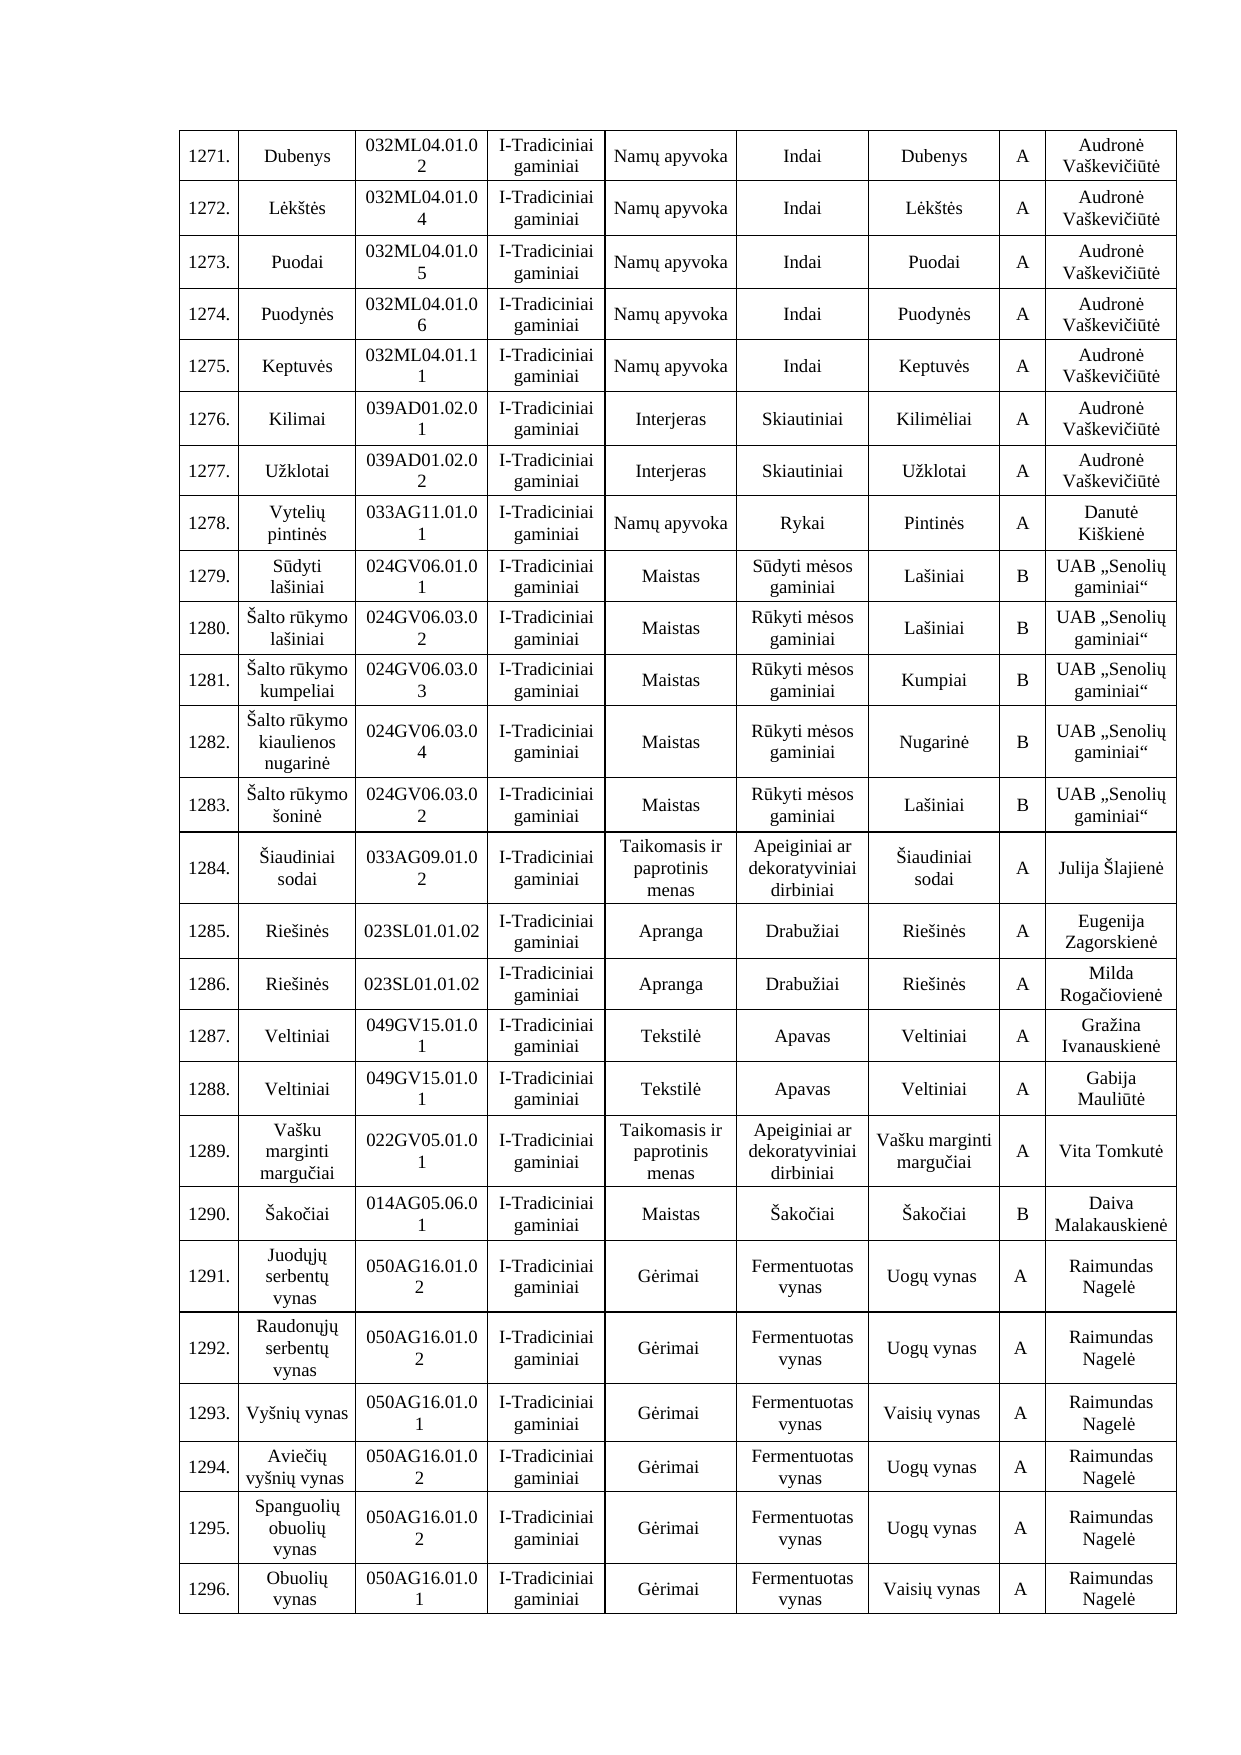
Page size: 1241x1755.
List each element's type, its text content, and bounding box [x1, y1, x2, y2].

table_cell Gėrimai [606, 1241, 736, 1311]
table_cell UAB „Senolių gaminiai“ [1046, 706, 1176, 777]
table_cell 032ML04.01.05 [356, 236, 487, 288]
table_cell 049GV15.01.01 [356, 1010, 487, 1061]
table_cell [175, 1061, 179, 1114]
table_cell Juodųjų serbentų vynas [239, 1241, 355, 1311]
table_cell Kumpiai [869, 655, 999, 705]
table_cell [1177, 1563, 1182, 1613]
table_cell [175, 445, 179, 495]
table_cell I-Tradiciniai gaminiai [488, 289, 604, 339]
table_cell [175, 550, 179, 601]
table_cell Taikomasis ir paprotinis menas [606, 833, 736, 903]
table_cell UAB „Senolių gaminiai“ [1046, 655, 1176, 705]
table_cell Lašiniai [869, 602, 999, 653]
table_cell Drabužiai [737, 904, 868, 958]
table_cell Apavas [737, 1062, 868, 1114]
table_cell Uogų vynas [869, 1492, 999, 1563]
table_cell [1177, 550, 1182, 601]
table_cell Fermentuotas vynas [737, 1442, 868, 1491]
table_cell A [1000, 392, 1045, 445]
table_cell Šalto rūkymo kiaulienos nugarinė [239, 706, 355, 777]
table_cell A [1000, 1564, 1045, 1613]
table_cell [175, 1115, 179, 1186]
table_cell Maistas [606, 655, 736, 705]
table_cell 024GV06.03.02 [356, 778, 487, 831]
table_cell Apeiginiai ar dekoratyviniai dirbiniai [737, 1116, 868, 1186]
table_cell Veltiniai [869, 1010, 999, 1061]
table_cell I-Tradiciniai gaminiai [488, 1187, 604, 1240]
table_cell 1272. [180, 181, 238, 235]
table_cell 1282. [180, 706, 238, 777]
table_cell Uogų vynas [869, 1313, 999, 1383]
table_cell UAB „Senolių gaminiai“ [1046, 602, 1176, 653]
table_cell [1177, 1311, 1182, 1383]
table_cell A [1000, 1384, 1045, 1441]
table_cell [1177, 130, 1182, 180]
table_cell 039AD01.02.01 [356, 392, 487, 445]
table_cell Obuolių vynas [239, 1564, 355, 1613]
table_cell Audronė Vaškevičiūtė [1046, 340, 1176, 391]
table_cell 033AG09.01.02 [356, 833, 487, 903]
table_cell Skiautiniai [737, 392, 868, 445]
table_cell 1274. [180, 289, 238, 339]
table_cell B [1000, 778, 1045, 831]
table_cell [175, 777, 179, 831]
table_cell Lašiniai [869, 551, 999, 601]
table_cell [175, 1383, 179, 1441]
table_cell Šiaudiniai sodai [869, 833, 999, 903]
table_cell Raimundas Nagelė [1046, 1313, 1176, 1383]
table_cell [175, 831, 179, 903]
table_cell Šakočiai [869, 1187, 999, 1240]
table_cell [1177, 1115, 1182, 1186]
table_cell Vyšnių vynas [239, 1384, 355, 1441]
table_cell I-Tradiciniai gaminiai [488, 1062, 604, 1114]
table_cell [1177, 235, 1182, 288]
table_cell Šalto rūkymo lašiniai [239, 602, 355, 653]
table_cell 1291. [180, 1241, 238, 1311]
table_cell 050AG16.01.02 [356, 1442, 487, 1491]
table_cell [175, 1491, 179, 1563]
table_cell 032ML04.01.06 [356, 289, 487, 339]
table_cell Audronė Vaškevičiūtė [1046, 131, 1176, 180]
table_cell Raimundas Nagelė [1046, 1241, 1176, 1311]
table_cell 1294. [180, 1442, 238, 1491]
table_cell Fermentuotas vynas [737, 1492, 868, 1563]
table_cell [1177, 1491, 1182, 1563]
table_cell Gėrimai [606, 1384, 736, 1441]
table_cell I-Tradiciniai gaminiai [488, 706, 604, 777]
table_cell A [1000, 1062, 1045, 1114]
table_cell [1177, 288, 1182, 339]
table_cell [175, 1009, 179, 1061]
table_cell [175, 705, 179, 777]
table_cell 032ML04.01.04 [356, 181, 487, 235]
table_cell A [1000, 446, 1045, 495]
table_cell Lašiniai [869, 778, 999, 831]
table_cell [175, 958, 179, 1008]
table_cell 1279. [180, 551, 238, 601]
table_cell A [1000, 1492, 1045, 1563]
table_cell I-Tradiciniai gaminiai [488, 446, 604, 495]
table_cell Namų apyvoka [606, 289, 736, 339]
table_cell Tekstilė [606, 1010, 736, 1061]
table_cell 1290. [180, 1187, 238, 1240]
table_cell 049GV15.01.01 [356, 1062, 487, 1114]
table_cell Namų apyvoka [606, 236, 736, 288]
table_cell [1177, 958, 1182, 1008]
table_cell Julija Šlajienė [1046, 833, 1176, 903]
table_cell I-Tradiciniai gaminiai [488, 392, 604, 445]
table_cell Vita Tomkutė [1046, 1116, 1176, 1186]
table_cell Namų apyvoka [606, 340, 736, 391]
table_cell A [1000, 289, 1045, 339]
table_cell Daiva Malakauskienė [1046, 1187, 1176, 1240]
table_cell Audronė Vaškevičiūtė [1046, 392, 1176, 445]
table_cell 1289. [180, 1116, 238, 1186]
table_cell 022GV05.01.01 [356, 1116, 487, 1186]
table_cell [1177, 654, 1182, 705]
table_cell I-Tradiciniai gaminiai [488, 1384, 604, 1441]
table_cell Raimundas Nagelė [1046, 1492, 1176, 1563]
table_cell [175, 180, 179, 235]
table_cell 1278. [180, 496, 238, 550]
table_cell Šakočiai [239, 1187, 355, 1240]
table_cell 1271. [180, 131, 238, 180]
table_cell Indai [737, 131, 868, 180]
table_cell [175, 288, 179, 339]
table_cell UAB „Senolių gaminiai“ [1046, 551, 1176, 601]
table_cell 1296. [180, 1564, 238, 1613]
table_cell Maistas [606, 551, 736, 601]
table_cell Raimundas Nagelė [1046, 1442, 1176, 1491]
table_cell [175, 495, 179, 550]
table_cell [175, 903, 179, 958]
table_cell Spanguolių obuolių vynas [239, 1492, 355, 1563]
table_cell [175, 654, 179, 705]
table_cell Vaisių vynas [869, 1384, 999, 1441]
table_cell 033AG11.01.01 [356, 496, 487, 550]
table_cell Lėkštės [869, 181, 999, 235]
table_cell Veltiniai [239, 1010, 355, 1061]
table_cell Rūkyti mėsos gaminiai [737, 602, 868, 653]
table_cell 1285. [180, 904, 238, 958]
table_cell [175, 235, 179, 288]
table_cell I-Tradiciniai gaminiai [488, 1492, 604, 1563]
table_cell I-Tradiciniai gaminiai [488, 181, 604, 235]
table_cell Uogų vynas [869, 1241, 999, 1311]
table_cell Maistas [606, 706, 736, 777]
table_cell Audronė Vaškevičiūtė [1046, 446, 1176, 495]
table_cell Riešinės [239, 959, 355, 1008]
table_cell Uogų vynas [869, 1442, 999, 1491]
table_cell I-Tradiciniai gaminiai [488, 340, 604, 391]
table_cell 014AG05.06.01 [356, 1187, 487, 1240]
table_cell Raimundas Nagelė [1046, 1564, 1176, 1613]
table_cell 1286. [180, 959, 238, 1008]
table_cell 1281. [180, 655, 238, 705]
table_cell A [1000, 181, 1045, 235]
table_cell I-Tradiciniai gaminiai [488, 602, 604, 653]
table_cell [1177, 1383, 1182, 1441]
table_cell Eugenija Zagorskienė [1046, 904, 1176, 958]
table_cell [175, 391, 179, 445]
table_cell Indai [737, 236, 868, 288]
table_cell Fermentuotas vynas [737, 1384, 868, 1441]
table_cell Puodynės [869, 289, 999, 339]
table_cell I-Tradiciniai gaminiai [488, 496, 604, 550]
table_cell [1177, 1061, 1182, 1114]
table_cell Dubenys [239, 131, 355, 180]
table_cell Gėrimai [606, 1442, 736, 1491]
table_cell Vaisių vynas [869, 1564, 999, 1613]
table_cell A [1000, 904, 1045, 958]
table_cell 024GV06.03.04 [356, 706, 487, 777]
table_cell Namų apyvoka [606, 131, 736, 180]
table_cell 1280. [180, 602, 238, 653]
table_cell Kilimai [239, 392, 355, 445]
table_cell Fermentuotas vynas [737, 1313, 868, 1383]
table_cell 024GV06.01.01 [356, 551, 487, 601]
table_cell 024GV06.03.03 [356, 655, 487, 705]
table_cell B [1000, 602, 1045, 653]
table_cell I-Tradiciniai gaminiai [488, 1010, 604, 1061]
table_cell Nugarinė [869, 706, 999, 777]
table_cell 1283. [180, 778, 238, 831]
table_cell A [1000, 496, 1045, 550]
table_cell A [1000, 1313, 1045, 1383]
table_cell Šakočiai [737, 1187, 868, 1240]
table_cell 1276. [180, 392, 238, 445]
table_cell [1177, 339, 1182, 391]
table_cell [175, 1563, 179, 1613]
table_cell A [1000, 1442, 1045, 1491]
table_cell B [1000, 706, 1045, 777]
table_cell I-Tradiciniai gaminiai [488, 904, 604, 958]
table_cell [1177, 495, 1182, 550]
table_cell [1177, 777, 1182, 831]
table_cell B [1000, 1187, 1045, 1240]
table_cell Keptuvės [239, 340, 355, 391]
table_cell Vašku marginti margučiai [239, 1116, 355, 1186]
table_cell Interjeras [606, 392, 736, 445]
table_cell Audronė Vaškevičiūtė [1046, 289, 1176, 339]
table_cell Maistas [606, 602, 736, 653]
table_cell Rūkyti mėsos gaminiai [737, 706, 868, 777]
table_cell B [1000, 655, 1045, 705]
table_cell A [1000, 131, 1045, 180]
table_cell [1177, 1009, 1182, 1061]
table_cell Veltiniai [869, 1062, 999, 1114]
table_cell 050AG16.01.02 [356, 1492, 487, 1563]
table_cell Puodai [239, 236, 355, 288]
table_cell Apavas [737, 1010, 868, 1061]
table_cell A [1000, 959, 1045, 1008]
table_cell Vytelių pintinės [239, 496, 355, 550]
table_cell Sūdyti lašiniai [239, 551, 355, 601]
table_cell A [1000, 1010, 1045, 1061]
table_cell A [1000, 236, 1045, 288]
table_cell Vašku marginti margučiai [869, 1116, 999, 1186]
table_cell I-Tradiciniai gaminiai [488, 833, 604, 903]
table_cell Drabužiai [737, 959, 868, 1008]
table_cell I-Tradiciniai gaminiai [488, 131, 604, 180]
table_cell Gėrimai [606, 1564, 736, 1613]
table_cell Riešinės [239, 904, 355, 958]
table_cell Gėrimai [606, 1313, 736, 1383]
table_cell [1177, 180, 1182, 235]
table_cell 050AG16.01.01 [356, 1384, 487, 1441]
table_cell Lėkštės [239, 181, 355, 235]
table_cell I-Tradiciniai gaminiai [488, 236, 604, 288]
table_cell [175, 1186, 179, 1240]
table_cell [1177, 903, 1182, 958]
table_cell Puodai [869, 236, 999, 288]
table_cell B [1000, 551, 1045, 601]
table_cell [1177, 1441, 1182, 1491]
table_cell Maistas [606, 778, 736, 831]
table_cell I-Tradiciniai gaminiai [488, 1241, 604, 1311]
table_cell 1288. [180, 1062, 238, 1114]
table_cell Veltiniai [239, 1062, 355, 1114]
table_cell Kilimėliai [869, 392, 999, 445]
table_cell 1292. [180, 1313, 238, 1383]
table_cell 023SL01.01.02 [356, 959, 487, 1008]
table_cell Indai [737, 289, 868, 339]
table_cell [175, 601, 179, 653]
table_cell Gražina Ivanauskienė [1046, 1010, 1176, 1061]
table_cell Šiaudiniai sodai [239, 833, 355, 903]
table_cell A [1000, 1241, 1045, 1311]
table_cell 050AG16.01.01 [356, 1564, 487, 1613]
table_cell I-Tradiciniai gaminiai [488, 551, 604, 601]
table_cell Dubenys [869, 131, 999, 180]
table_cell [175, 1441, 179, 1491]
table_cell [1177, 705, 1182, 777]
table_cell 024GV06.03.02 [356, 602, 487, 653]
table_cell Šalto rūkymo kumpeliai [239, 655, 355, 705]
table_cell I-Tradiciniai gaminiai [488, 1313, 604, 1383]
table_cell Apranga [606, 904, 736, 958]
table_cell Apranga [606, 959, 736, 1008]
table_cell Namų apyvoka [606, 496, 736, 550]
table_cell 050AG16.01.02 [356, 1241, 487, 1311]
table_cell Apeiginiai ar dekoratyviniai dirbiniai [737, 833, 868, 903]
table_cell I-Tradiciniai gaminiai [488, 1116, 604, 1186]
table_cell Audronė Vaškevičiūtė [1046, 181, 1176, 235]
table_cell I-Tradiciniai gaminiai [488, 778, 604, 831]
table_cell Danutė Kiškienė [1046, 496, 1176, 550]
table_cell A [1000, 340, 1045, 391]
table_cell 023SL01.01.02 [356, 904, 487, 958]
table_cell 1287. [180, 1010, 238, 1061]
table_cell A [1000, 1116, 1045, 1186]
table_cell [175, 1240, 179, 1311]
table_cell Fermentuotas vynas [737, 1564, 868, 1613]
table_cell Interjeras [606, 446, 736, 495]
table_cell 1284. [180, 833, 238, 903]
table_cell 1295. [180, 1492, 238, 1563]
table_cell Skiautiniai [737, 446, 868, 495]
table_cell 1293. [180, 1384, 238, 1441]
table_cell 032ML04.01.02 [356, 131, 487, 180]
table_cell 050AG16.01.02 [356, 1313, 487, 1383]
table_cell [1177, 1240, 1182, 1311]
table_cell A [1000, 833, 1045, 903]
table_cell [175, 1311, 179, 1383]
table_cell UAB „Senolių gaminiai“ [1046, 778, 1176, 831]
table_cell Rykai [737, 496, 868, 550]
table_cell [1177, 445, 1182, 495]
table_cell Raimundas Nagelė [1046, 1384, 1176, 1441]
table_cell Audronė Vaškevičiūtė [1046, 236, 1176, 288]
table_cell Tekstilė [606, 1062, 736, 1114]
table_cell [1177, 831, 1182, 903]
table_cell 039AD01.02.02 [356, 446, 487, 495]
table_cell Užklotai [869, 446, 999, 495]
table_cell Pintinės [869, 496, 999, 550]
table_cell Indai [737, 181, 868, 235]
table_cell I-Tradiciniai gaminiai [488, 959, 604, 1008]
table_cell 032ML04.01.11 [356, 340, 487, 391]
table_cell Keptuvės [869, 340, 999, 391]
table_cell 1277. [180, 446, 238, 495]
table_cell Gabija Mauliūtė [1046, 1062, 1176, 1114]
table_cell I-Tradiciniai gaminiai [488, 655, 604, 705]
table_cell Aviečių vyšnių vynas [239, 1442, 355, 1491]
table_cell Milda Rogačiovienė [1046, 959, 1176, 1008]
table_cell [175, 130, 179, 180]
table_cell I-Tradiciniai gaminiai [488, 1564, 604, 1613]
table_cell 1275. [180, 340, 238, 391]
table_cell [1177, 1186, 1182, 1240]
table_cell 1273. [180, 236, 238, 288]
table_cell Sūdyti mėsos gaminiai [737, 551, 868, 601]
table_cell Indai [737, 340, 868, 391]
table_cell Namų apyvoka [606, 181, 736, 235]
table_cell Raudonųjų serbentų vynas [239, 1313, 355, 1383]
table_cell Gėrimai [606, 1492, 736, 1563]
table_cell [1177, 391, 1182, 445]
table_cell [175, 339, 179, 391]
table_cell Fermentuotas vynas [737, 1241, 868, 1311]
table_cell Rūkyti mėsos gaminiai [737, 778, 868, 831]
table_cell Maistas [606, 1187, 736, 1240]
table_cell Rūkyti mėsos gaminiai [737, 655, 868, 705]
table_cell Riešinės [869, 904, 999, 958]
table_cell I-Tradiciniai gaminiai [488, 1442, 604, 1491]
table_cell Puodynės [239, 289, 355, 339]
table_cell [1177, 601, 1182, 653]
table_cell Taikomasis ir paprotinis menas [606, 1116, 736, 1186]
table_cell Šalto rūkymo šoninė [239, 778, 355, 831]
table_cell Riešinės [869, 959, 999, 1008]
table_cell Užklotai [239, 446, 355, 495]
